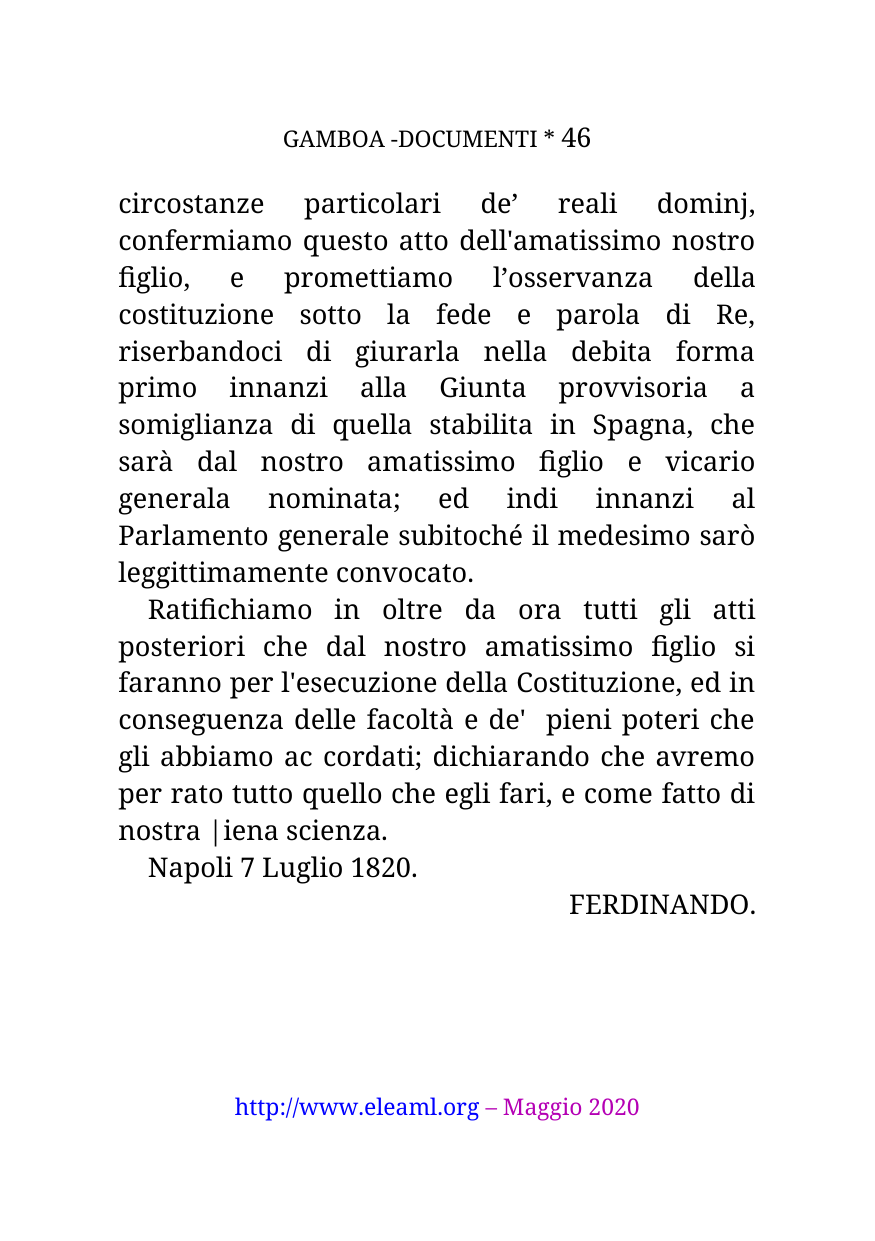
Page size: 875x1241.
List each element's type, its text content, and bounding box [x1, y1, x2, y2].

text circostanze particolari de’ reali dominj, confermiamo questo atto dell'amatissimo nostro figlio, e promettiamo l’osservanza della costituzione sotto la fede e parola di Re, riserbandoci di giurarla nella debita forma primo innanzi alla Giunta provvisoria a somiglianza di quella stabilita in Spagna, che sarà dal nostro amatissimo figlio e vicario generala nominata; ed indi innanzi al Parlamento generale subitoché il medesimo sarò leggittimamente convocato. [118, 184, 756, 590]
text Napoli 7 Luglio 1820. [118, 848, 756, 885]
text Ratifichiamo in oltre da ora tutti gli atti posteriori che dal nostro amatissimo figlio si faranno per l'esecuzione della Costituzione, ed in conseguenza delle facoltà e de' pieni poteri che gli abbiamo ac cordati; dichiarando che avremo per rato tutto quello che egli fari, e come fatto di nostra |iena scienza. [118, 590, 756, 848]
text FERDINANDO. [118, 885, 756, 922]
